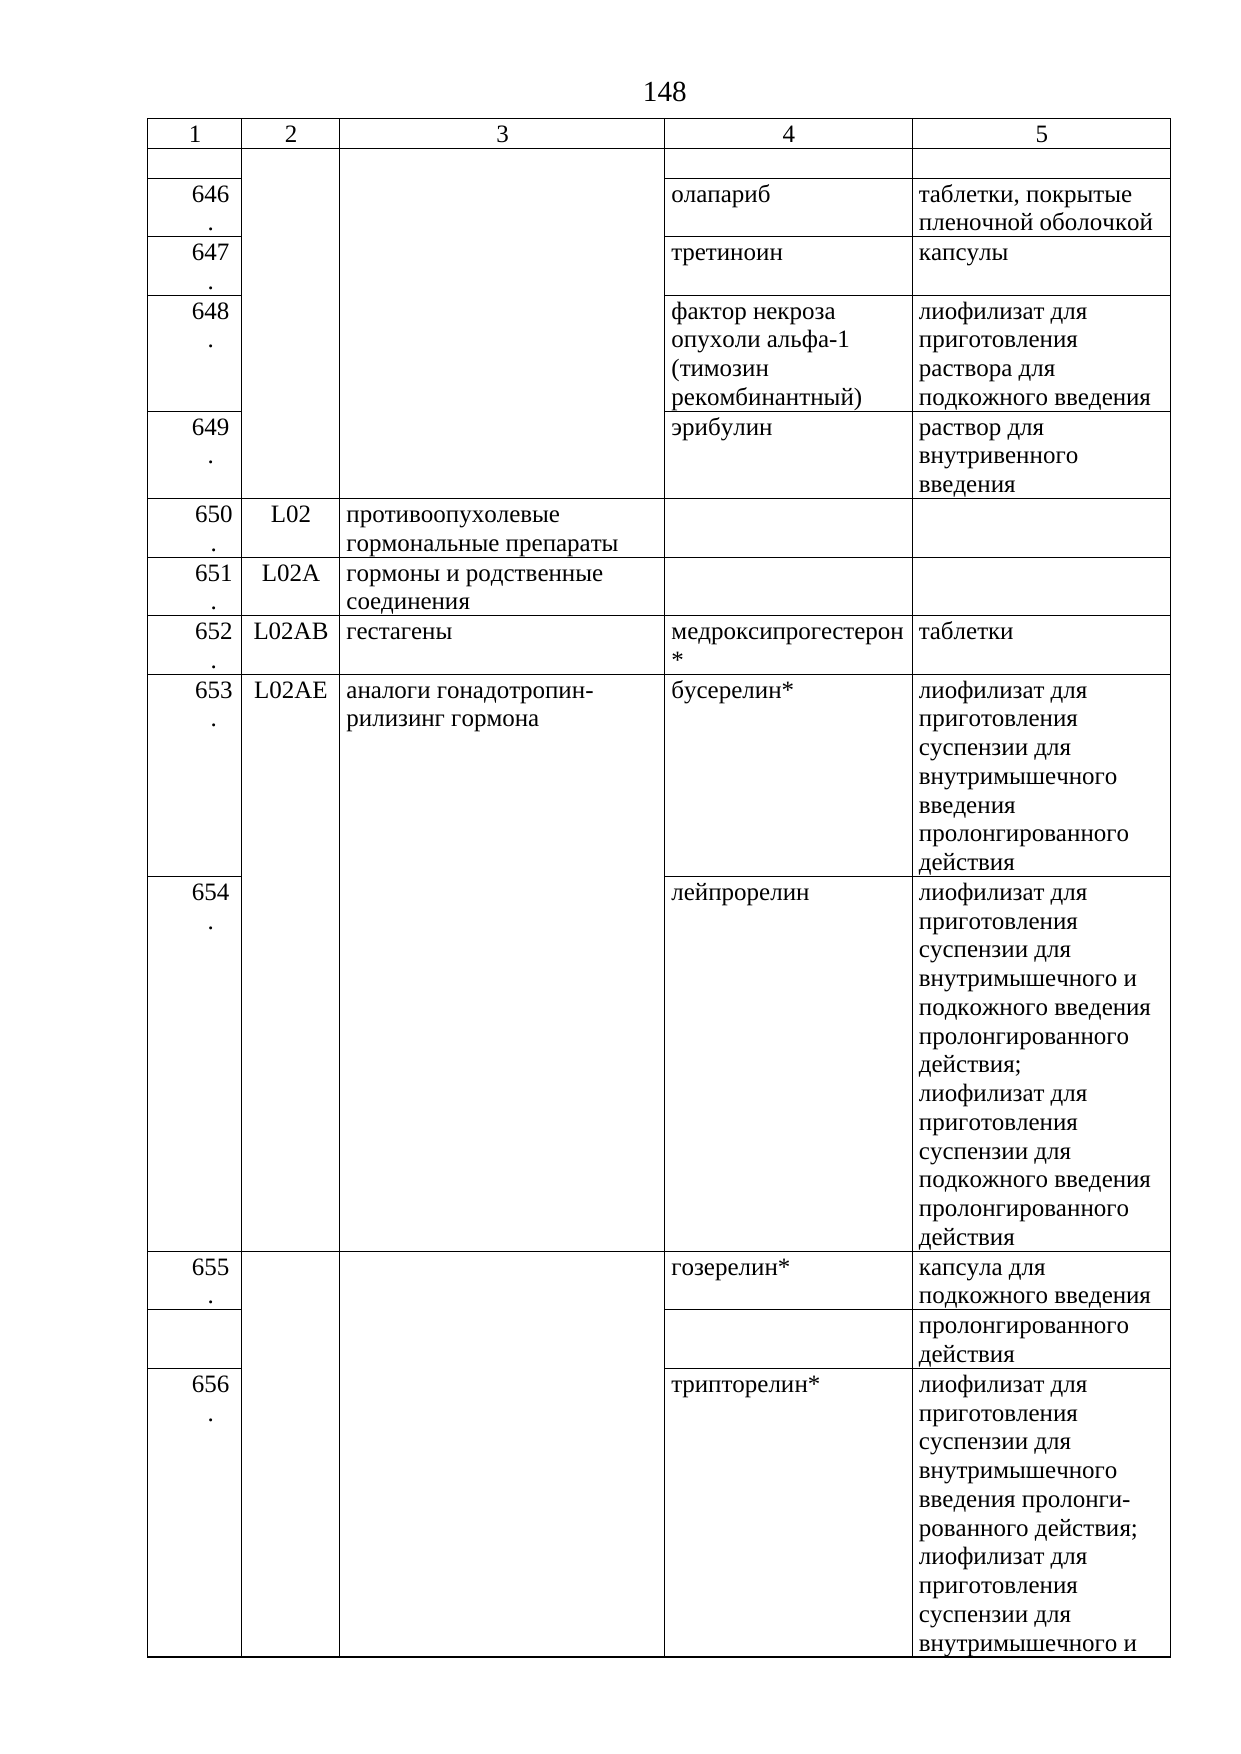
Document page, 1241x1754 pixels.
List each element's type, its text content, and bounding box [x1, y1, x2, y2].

table_header 2 [242, 119, 339, 148]
table_cell [913, 149, 1170, 178]
table_cell [913, 558, 1170, 615]
table_cell [340, 876, 664, 1251]
table_cell [242, 876, 339, 1251]
table_cell [148, 296, 241, 411]
table_cell пролонгированного действия [913, 1310, 1170, 1368]
table_cell гестагены [340, 616, 664, 674]
table_cell [148, 1369, 241, 1656]
table_cell лиофилизат для приготовления раствора для подкожного введения [913, 296, 1170, 411]
table_cell L02AB [242, 616, 339, 674]
table_cell гозерелин* [665, 1252, 912, 1309]
table_cell [148, 877, 241, 1251]
table_cell [242, 1252, 339, 1309]
table_cell [148, 179, 241, 236]
table_cell [340, 149, 664, 178]
table_cell трипторелин* [665, 1369, 912, 1656]
table_cell [148, 237, 241, 295]
table_cell капсула для подкожного введения [913, 1252, 1170, 1309]
table_cell [148, 1252, 241, 1309]
table_cell [148, 1310, 241, 1368]
table_cell [665, 558, 912, 615]
table_cell [242, 1368, 339, 1656]
table_cell [242, 295, 339, 498]
table_cell [913, 499, 1170, 557]
table_cell [148, 675, 241, 876]
table_cell [148, 558, 241, 615]
table_cell аналоги гонадотропин-рилизинг гормона [340, 675, 664, 876]
table_cell [148, 412, 241, 498]
table_cell таблетки, покрытые пленочной оболочкой [913, 179, 1170, 236]
table_cell [665, 1310, 912, 1368]
table_cell олапариб [665, 179, 912, 236]
table_cell медроксипрогестерон* [665, 616, 912, 674]
table_cell L02A [242, 558, 339, 615]
table_header 3 [340, 119, 664, 148]
table_cell лиофилизат для приготовления суспензии для внутримышечного введения пролонгированного действия [913, 675, 1170, 876]
table_cell [340, 295, 664, 498]
table_header 1 [148, 119, 241, 148]
table_cell эрибулин [665, 412, 912, 498]
table_cell [340, 1368, 664, 1656]
table_cell капсулы [913, 237, 1170, 295]
table_cell лейпрорелин [665, 877, 912, 1251]
table_cell [148, 616, 241, 674]
table_cell раствор для внутривенного введения [913, 412, 1170, 498]
table_cell противоопухолевые гормональные препараты [340, 499, 664, 557]
table_cell таблетки [913, 616, 1170, 674]
table_header 4 [665, 119, 912, 148]
table_cell [665, 149, 912, 178]
table_cell третиноин [665, 237, 912, 295]
table_cell [148, 499, 241, 557]
table_cell [340, 1309, 664, 1368]
table_cell [242, 1309, 339, 1368]
table_cell гормоны и родственные соединения [340, 558, 664, 615]
table_cell фактор некроза опухоли альфа-1 (тимозин рекомбинантный) [665, 296, 912, 411]
table_cell [242, 178, 339, 295]
table_cell L02AE [242, 675, 339, 876]
table_cell бусерелин* [665, 675, 912, 876]
table_cell [242, 149, 339, 178]
table_cell [665, 499, 912, 557]
table_cell [148, 149, 241, 178]
table_cell лиофилизат для приготовления суспензии для внутримышечного введения пролонги-рованного действия; лиофилизат для приготовления суспензии для внутримышечного и [913, 1369, 1170, 1656]
table_header 5 [913, 119, 1170, 148]
table_cell [340, 1252, 664, 1309]
table_cell лиофилизат для приготовления суспензии для внутримышечного и подкожного введения пролонгированного действия; лиофилизат для приготовления суспензии для подкожного введения пролонгированного действия [913, 877, 1170, 1251]
table_cell [340, 178, 664, 295]
table_cell L02 [242, 499, 339, 557]
